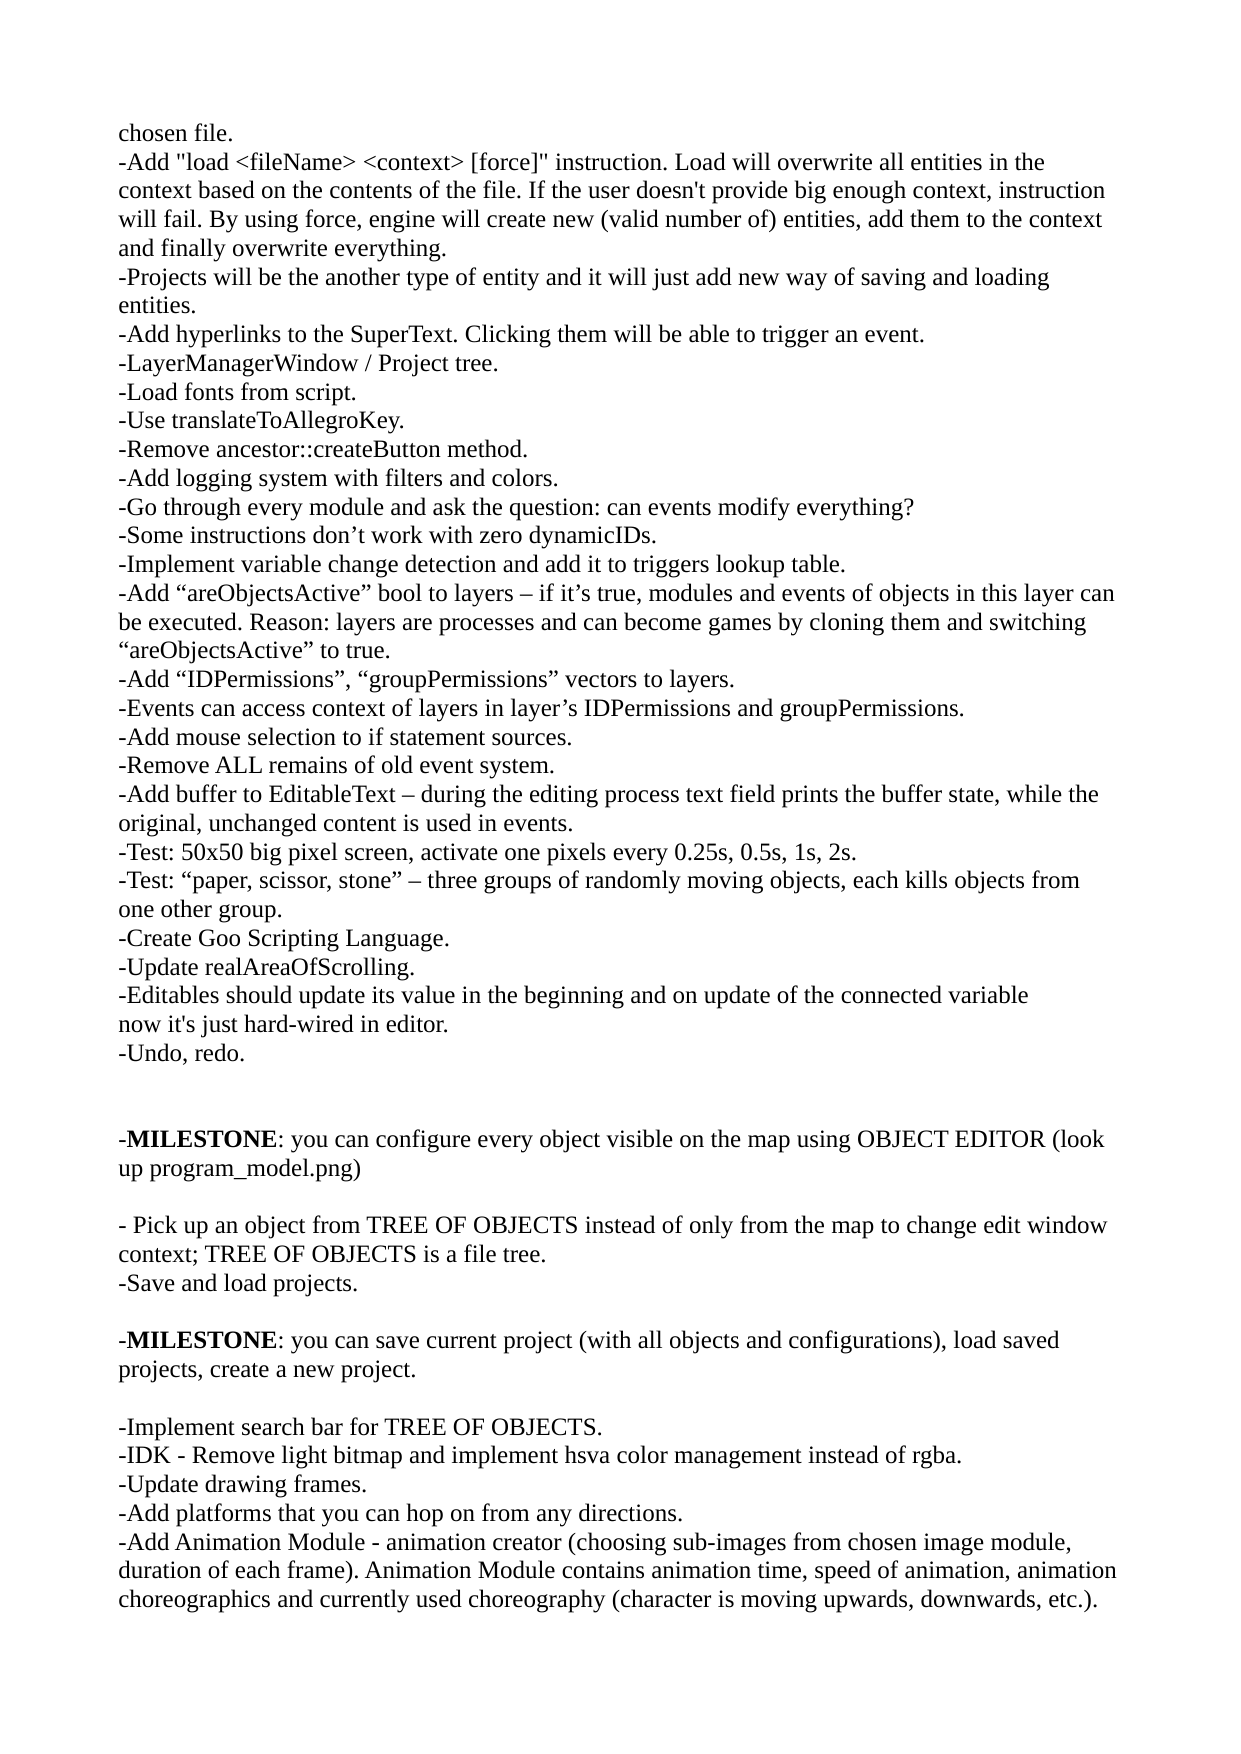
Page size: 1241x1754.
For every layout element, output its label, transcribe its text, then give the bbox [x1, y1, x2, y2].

text -Events can access context of layers in layer’s IDPermissions and groupPermissions. [118, 693, 1122, 722]
text -Add buffer to EditableText – during the editing process text field prints the buffer state, while the original, unchanged content is used in events. [118, 779, 1122, 837]
text -Go through every module and ask the question: can events modify everything? [118, 492, 1122, 521]
text -Implement variable change detection and add it to triggers lookup table. [118, 549, 1122, 578]
text -Some instructions don’t work with zero dynamicIDs. [118, 521, 1122, 549]
text -Projects will be the another type of entity and it will just add new way of saving and loading entities. [118, 262, 1122, 319]
text -Editables should update its value in the beginning and on update of the connected variable [118, 981, 1122, 1009]
text -Add logging system with filters and colors. [118, 463, 1122, 492]
text -Add “IDPermissions”, “groupPermissions” vectors to layers. [118, 664, 1122, 693]
text -Save and load projects. [118, 1268, 1122, 1297]
text -Undo, redo. [118, 1038, 1122, 1067]
text -Use translateToAllegroKey. [118, 406, 1122, 434]
text -Remove ancestor::createButton method. [118, 434, 1122, 463]
text - Pick up an object from TREE OF OBJECTS instead of only from the map to change edit window context; TREE OF OBJECTS is a file tree. [118, 1211, 1122, 1268]
text -Implement search bar for TREE OF OBJECTS. [118, 1412, 1122, 1441]
text -MILESTONE: you can configure every object visible on the map using OBJECT EDITOR (look up program_model.png) [118, 1124, 1122, 1182]
text -Add "load <fileName> <context> [force]" instruction. Load will overwrite all entities in the context based on the contents of the file. If the user doesn't provide big enough context, instruction will fail. By using force, engine will create new (valid number of) entities, add them to the context and finally overwrite everything. [118, 147, 1122, 262]
text -Update realAreaOfScrolling. [118, 952, 1122, 981]
text -Add hyperlinks to the SuperText. Clicking them will be able to trigger an event. [118, 319, 1122, 348]
text -Test: 50x50 big pixel screen, activate one pixels every 0.25s, 0.5s, 1s, 2s. [118, 837, 1122, 866]
text -Add “areObjectsActive” bool to layers – if it’s true, modules and events of objects in this layer can be executed. Reason: layers are processes and can become games by cloning them and switching “areObjectsActive” to true. [118, 578, 1122, 664]
text -Remove ALL remains of old event system. [118, 751, 1122, 779]
text -Update drawing frames. [118, 1469, 1122, 1498]
text now it's just hard-wired in editor. [118, 1009, 1122, 1038]
text chosen file. [118, 118, 1122, 147]
text -Add Animation Module - animation creator (choosing sub-images from chosen image module, duration of each frame). Animation Module contains animation time, speed of animation, animation choreographics and currently used choreography (character is moving upwards, downwards, etc.). [118, 1527, 1122, 1613]
text -Add platforms that you can hop on from any directions. [118, 1498, 1122, 1527]
text -Load fonts from script. [118, 377, 1122, 406]
text -LayerManagerWindow / Project tree. [118, 348, 1122, 377]
text -MILESTONE: you can save current project (with all objects and configurations), load saved projects, create a new project. [118, 1326, 1122, 1383]
text -IDK - Remove light bitmap and implement hsva color management instead of rgba. [118, 1441, 1122, 1469]
text -Add mouse selection to if statement sources. [118, 722, 1122, 751]
text -Test: “paper, scissor, stone” – three groups of randomly moving objects, each kills objects from one other group. [118, 866, 1122, 923]
text -Create Goo Scripting Language. [118, 923, 1122, 952]
